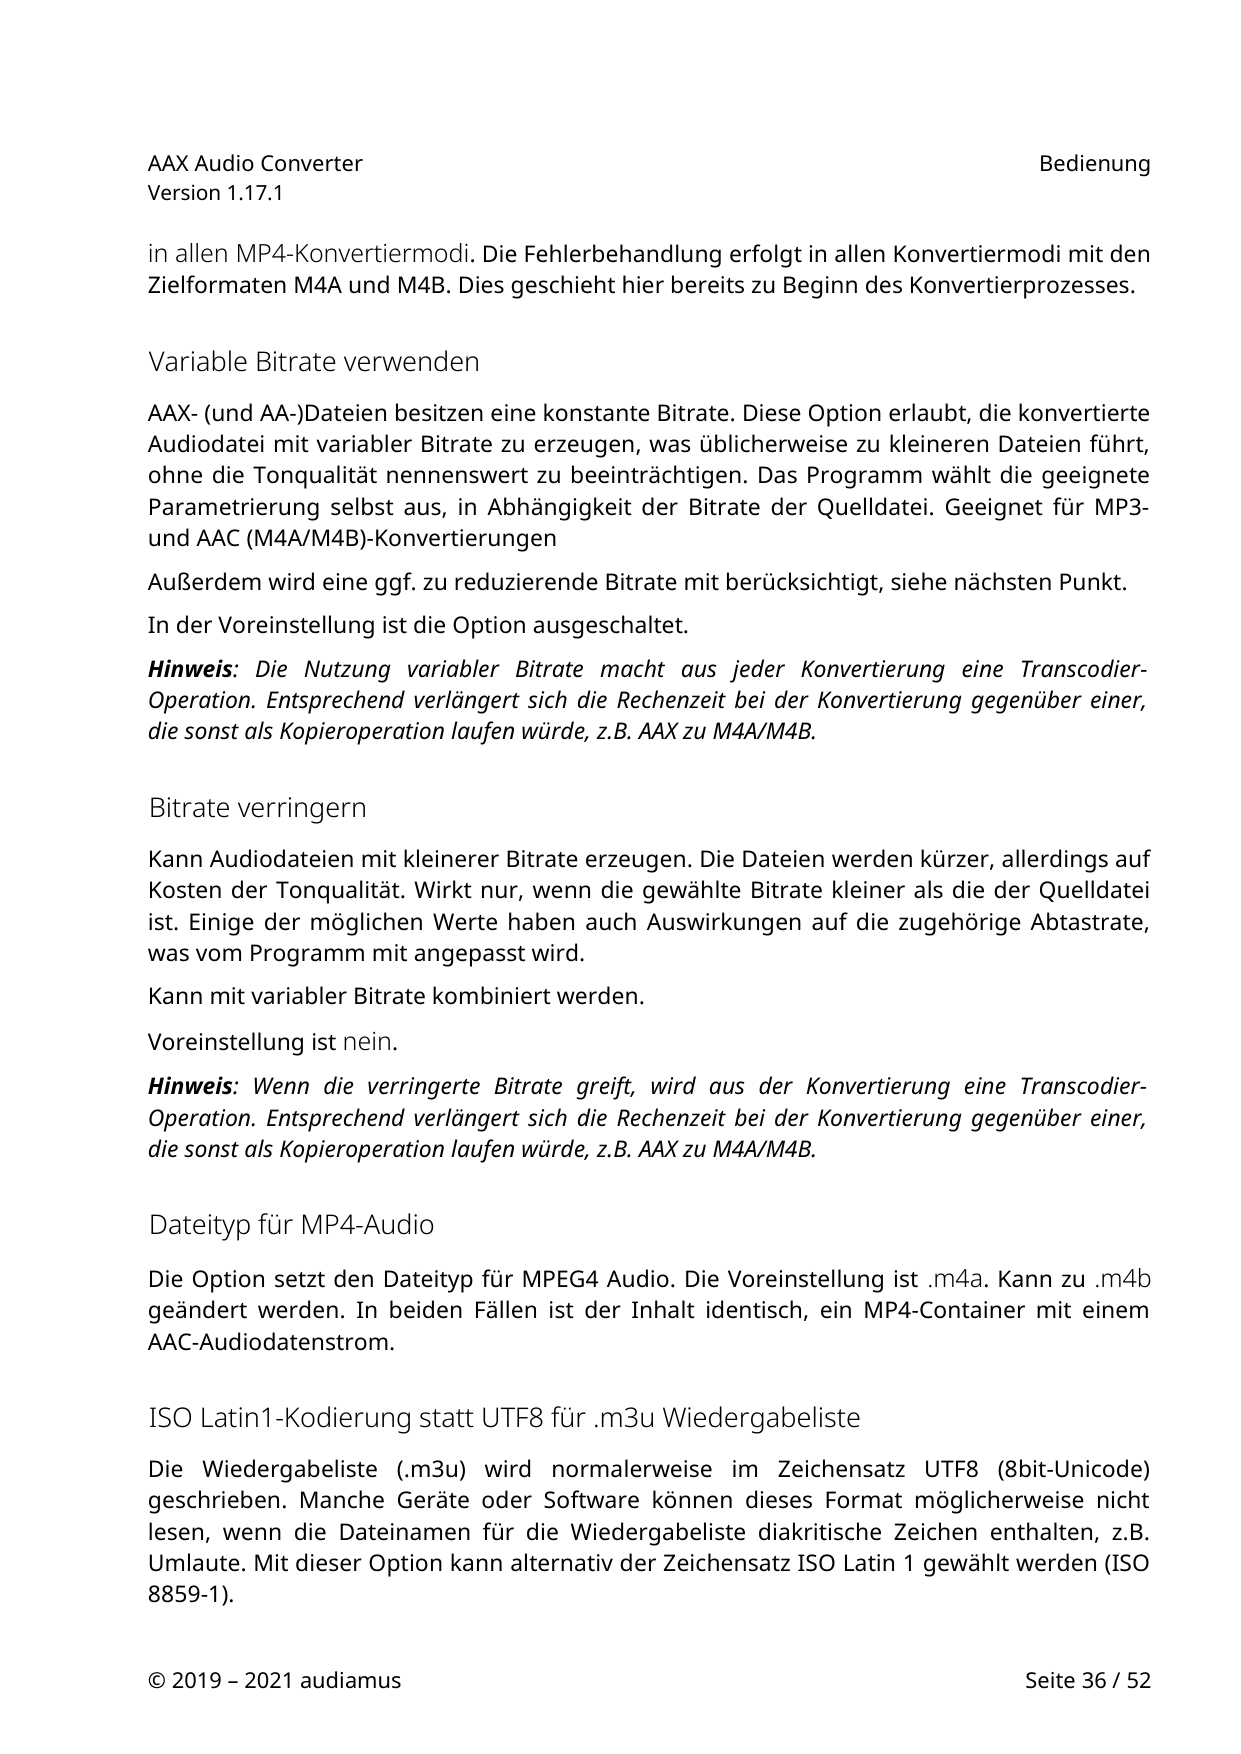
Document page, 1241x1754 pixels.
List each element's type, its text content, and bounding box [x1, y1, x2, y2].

text In der Voreinstellung ist die Option ausgeschaltet. [148, 609, 1152, 640]
text Außerdem wird eine ggf. zu reduzierende Bitrate mit berücksichtigt, siehe nächsten Punkt. [148, 566, 1152, 597]
text Hinweis: Die Nutzung variabler Bitrate macht aus jeder Konvertierung eine Transcodier-Operation. Entsprechend verlängert sich die Rechenzeit bei der Konvertierung gegenüber einer, die sonst als Kopieroperation laufen würde, z.B. AAX zu M4A/M4B. [148, 653, 1152, 747]
subtitle Variable Bitrate verwenden [142, 342, 1152, 379]
text Die Option setzt den Dateityp für MPEG4 Audio. Die Voreinstellung ist .m4a. Kann zu .m4b geändert werden. In beiden Fällen ist der Inhalt identisch, ein MP4-Container mit einem AAC-Audiodatenstrom. [148, 1260, 1152, 1357]
text Kann mit variabler Bitrate kombiniert werden. [148, 980, 1152, 1012]
text Die Wiedergabeliste (.m3u) wird normalerweise im Zeichensatz UTF8 (8bit-Unicode) geschrieben. Manche Geräte oder Software können dieses Format möglicherweise nicht lesen, wenn die Dateinamen für die Wiedergabeliste diakritische Zeichen enthalten, z.B. Umlaute. Mit dieser Option kann alternativ der Zeichensatz ISO Latin 1 gewählt werden (ISO 8859-1). [148, 1453, 1152, 1609]
text AAX- (und AA-)Dateien besitzen eine konstante Bitrate. Diese Option erlaubt, die konvertierte Audiodatei mit variabler Bitrate zu erzeugen, was üblicherweise zu kleineren Dateien führt, ohne die Tonqualität nennenswert zu beeinträchtigen. Das Programm wählt die geeignete Parametrierung selbst aus, in Abhängigkeit der Bitrate der Quelldatei. Geeignet für MP3- und AAC (M4A/M4B)-Konvertierungen [148, 397, 1152, 553]
subtitle Bitrate verringern [142, 788, 1152, 825]
text Kann Audiodateien mit kleinerer Bitrate erzeugen. Die Dateien werden kürzer, allerdings auf Kosten der Tonqualität. Wirkt nur, wenn die gewählte Bitrate kleiner als die der Quelldatei ist. Einige der möglichen Werte haben auch Auswirkungen auf die zugehörige Abtastrate, was vom Programm mit angepasst wird. [148, 843, 1152, 968]
text in allen MP4-Konvertiermodi. Die Fehlerbehandlung erfolgt in allen Konvertiermodi mit den Zielformaten M4A und M4B. Dies geschieht hier bereits zu Beginn des Konvertierprozesses. [148, 235, 1152, 301]
text Hinweis: Wenn die verringerte Bitrate greift, wird aus der Konvertierung eine Transcodier-Operation. Entsprechend verlängert sich die Rechenzeit bei der Konvertierung gegenüber einer, die sonst als Kopieroperation laufen würde, z.B. AAX zu M4A/M4B. [148, 1070, 1152, 1164]
subtitle ISO Latin1-Kodierung statt UTF8 für .m3u Wiedergabeliste [142, 1399, 1152, 1436]
subtitle Dateityp für MP4-Audio [142, 1206, 1152, 1243]
text Voreinstellung ist nein. [148, 1024, 1152, 1058]
